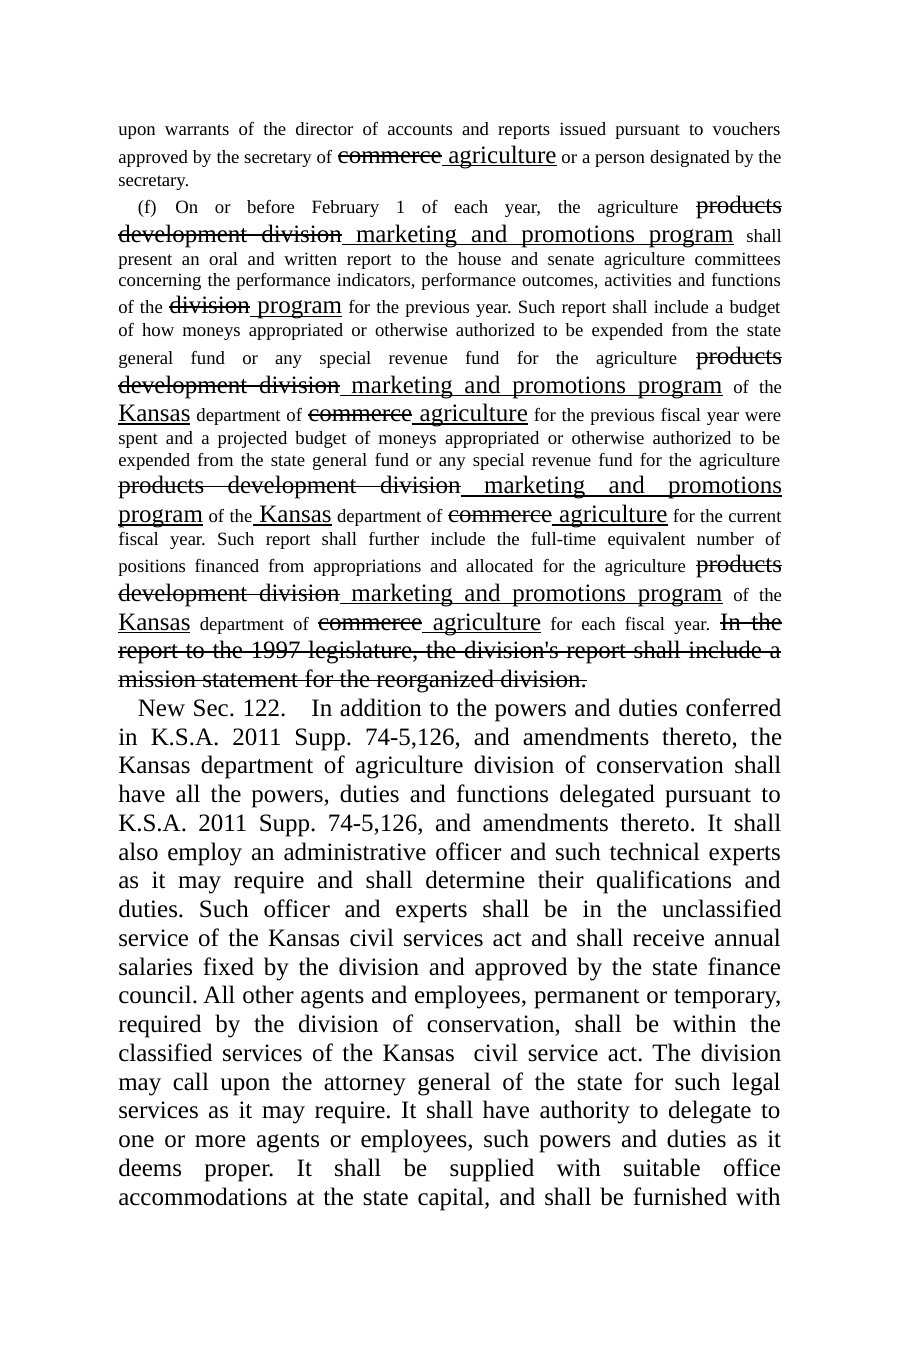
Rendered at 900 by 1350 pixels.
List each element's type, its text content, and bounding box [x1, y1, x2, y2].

text New Sec. 122. In addition to the powers and duties conferred in K.S.A. 2011 Supp. 74-5,126, and amendments thereto, the Kansas department of agriculture division of conservation shall have all the powers, duties and functions delegated pursuant to K.S.A. 2011 Supp. 74-5,126, and amendments thereto. It shall also employ an administrative officer and such technical experts as it may require and shall determine their qualifications and duties. Such officer and experts shall be in the unclassified service of the Kansas civil services act and shall receive annual salaries fixed by the division and approved by the state finance council. All other agents and employees, permanent or temporary, required by the division of conservation, shall be within the classified services of the Kansas civil service act. The division may call upon the attorney general of the state for such legal services as it may require. It shall have authority to delegate to one or more agents or employees, such powers and duties as it deems proper. It shall be supplied with suitable office accommodations at the state capital, and shall be furnished with [118, 693, 782, 1211]
text upon warrants of the director of accounts and reports issued pursuant to vouchers approved by the secretary of commerce agriculture or a person designated by the secretary. [118, 118, 782, 190]
text (f) On or before February 1 of each year, the agriculture products development division marketing and promotions program shall present an oral and written report to the house and senate agriculture committees concerning the performance indicators, performance outcomes, activities and functions of the division program for the previous year. Such report shall include a budget of how moneys appropriated or otherwise authorized to be expended from the state general fund or any special revenue fund for the agriculture products development division marketing and promotions program of the Kansas department of commerce agriculture for the previous fiscal year were spent and a projected budget of moneys appropriated or otherwise authorized to be expended from the state general fund or any special revenue fund for the agriculture products development division marketing and promotions program of the Kansas department of commerce agriculture for the current fiscal year. Such report shall further include the full-time equivalent number of positions financed from appropriations and allocated for the agriculture products development division marketing and promotions program of the Kansas department of commerce agriculture for each fiscal year. In the report to the 1997 legislature, the division's report shall include a mission statement for the reorganized division. [118, 190, 782, 693]
